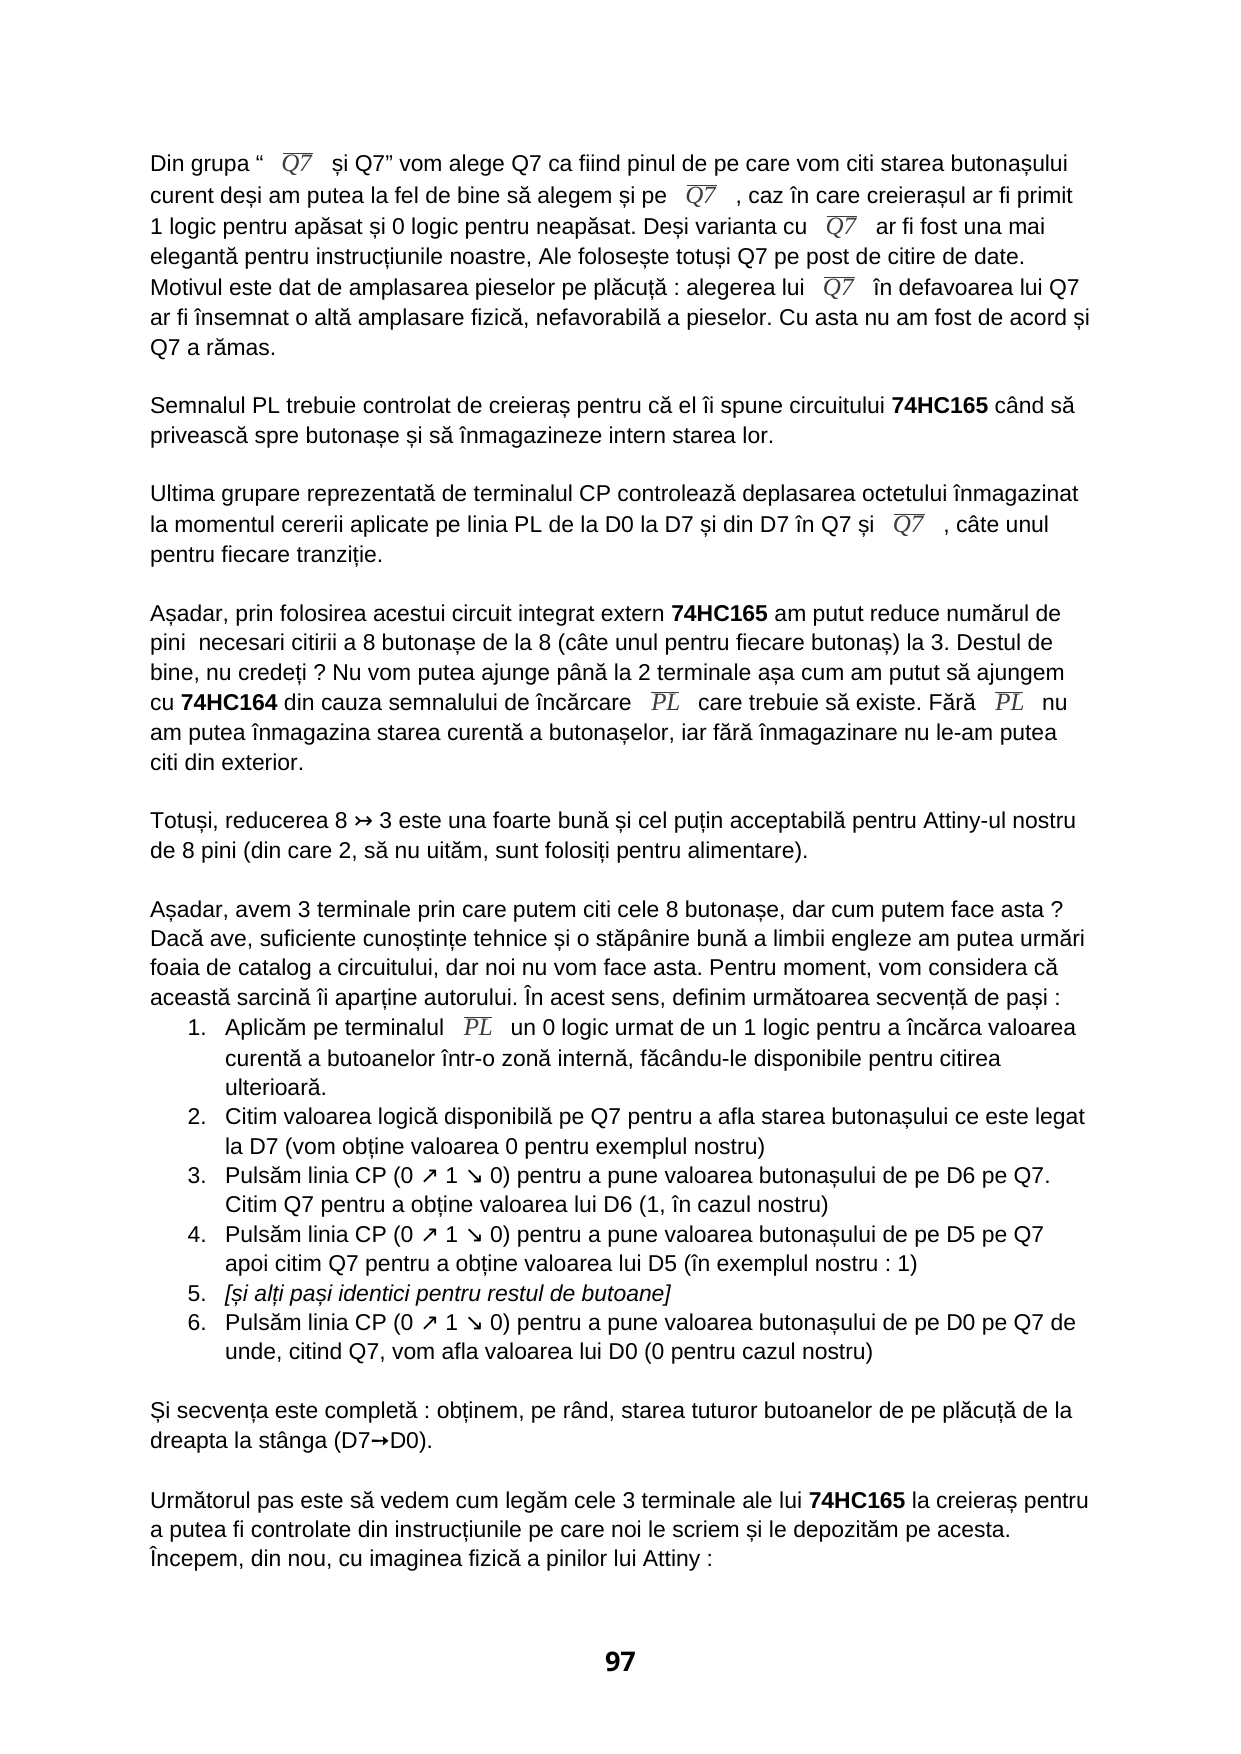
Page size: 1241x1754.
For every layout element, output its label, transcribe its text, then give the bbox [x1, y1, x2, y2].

list Pulsăm linia CP (0 ↗ 1 ↘ 0) pentru a pune valoarea butonașului de pe D0 pe Q7 de unde, citind Q7, vom afla valoarea lui D0 (0 pentru cazul nostru) [187, 1310, 1091, 1365]
text Din grupa “și Q7” vom alege Q7 ca fiind pinul de pe care vom citi starea butonașului curent deși am putea la fel de bine să alegem și pe, caz în care creierașul ar fi primit 1 logic pentru apăsat și 0 logic pentru neapăsat. Deși varianta cuar fi fost una mai elegantă pentru instrucțiunile noastre, Ale folosește totuși Q7 pe post de citire de date. Motivul este dat de amplasarea pieselor pe plăcuță : alegerea luiîn defavoarea lui Q7 ar fi însemnat o altă amplasare fizică, nefavorabilă a pieselor. Cu asta nu am fost de acord și Q7 a rămas. [150, 150, 1091, 360]
text Și secvența este completă : obținem, pe rând, starea tuturor butoanelor de pe plăcuță de la dreapta la stânga (D7➙D0). [150, 1398, 1091, 1454]
text Semnalul PL trebuie controlat de creieraș pentru că el îi spune circuitului 74HC165 când să privească spre butonașe și să înmagazineze intern starea lor. [150, 393, 1091, 448]
text Dacă ave, suficiente cunoștințe tehnice și o stăpânire bună a limbii engleze am putea urmări foaia de catalog a circuitului, dar noi nu vom face asta. Pentru moment, vom considera că această sarcină îi aparține autorului. În acest sens, definim următoarea secvență de pași : [150, 926, 1091, 1010]
text Așadar, prin folosirea acestui circuit integrat extern 74HC165 am putut reduce numărul de pini necesari citirii a 8 butonașe de la 8 (câte unul pentru fiecare butonaș) la 3. Destul de bine, nu credeți ? Nu vom putea ajunge până la 2 terminale așa cum am putut să ajungem cu 74HC164 din cauza semnalului de încărcarecare trebuie să existe. Fărănu am putea înmagazina starea curentă a butonașelor, iar fără înmagazinare nu le-am putea citi din exterior. [150, 601, 1091, 775]
text Începem, din nou, cu imaginea fizică a pinilor lui Attiny : [150, 1546, 1091, 1572]
list [și alți pași identici pentru restul de butoane] [187, 1280, 1091, 1306]
list Pulsăm linia CP (0 ↗ 1 ↘ 0) pentru a pune valoarea butonașului de pe D5 pe Q7 apoi citim Q7 pentru a obține valoarea lui D5 (în exemplul nostru : 1) [187, 1222, 1091, 1277]
text Ultima grupare reprezentată de terminalul CP controlează deplasarea octetului înmagazinat la momentul cererii aplicate pe linia PL de la D0 la D7 și din D7 în Q7 și, câte unul pentru fiecare tranziție. [150, 481, 1091, 567]
text Următorul pas este să vedem cum legăm cele 3 terminale ale lui 74HC165 la creieraș pentru a putea fi controlate din instrucțiunile pe care noi le scriem și le depozităm pe acesta. [150, 1487, 1091, 1542]
text Totuși, reducerea 8 ↣ 3 este una foarte bună și cel puțin acceptabilă pentru Attiny-ul nostru de 8 pini (din care 2, să nu uităm, sunt folosiți pentru alimentare). [150, 808, 1091, 863]
list Aplicăm pe terminalulun 0 logic urmat de un 1 logic pentru a încărca valoarea curentă a butoanelor într-o zonă internă, făcându-le disponibile pentru citirea ulterioară. [187, 1014, 1091, 1100]
text Așadar, avem 3 terminale prin care putem citi cele 8 butonașe, dar cum putem face asta ? [150, 896, 1091, 922]
list Pulsăm linia CP (0 ↗ 1 ↘ 0) pentru a pune valoarea butonașului de pe D6 pe Q7. Citim Q7 pentru a obține valoarea lui D6 (1, în cazul nostru) [187, 1163, 1091, 1218]
list Citim valoarea logică disponibilă pe Q7 pentru a afla starea butonașului ce este legat la D7 (vom obține valoarea 0 pentru exemplul nostru) [187, 1104, 1091, 1159]
